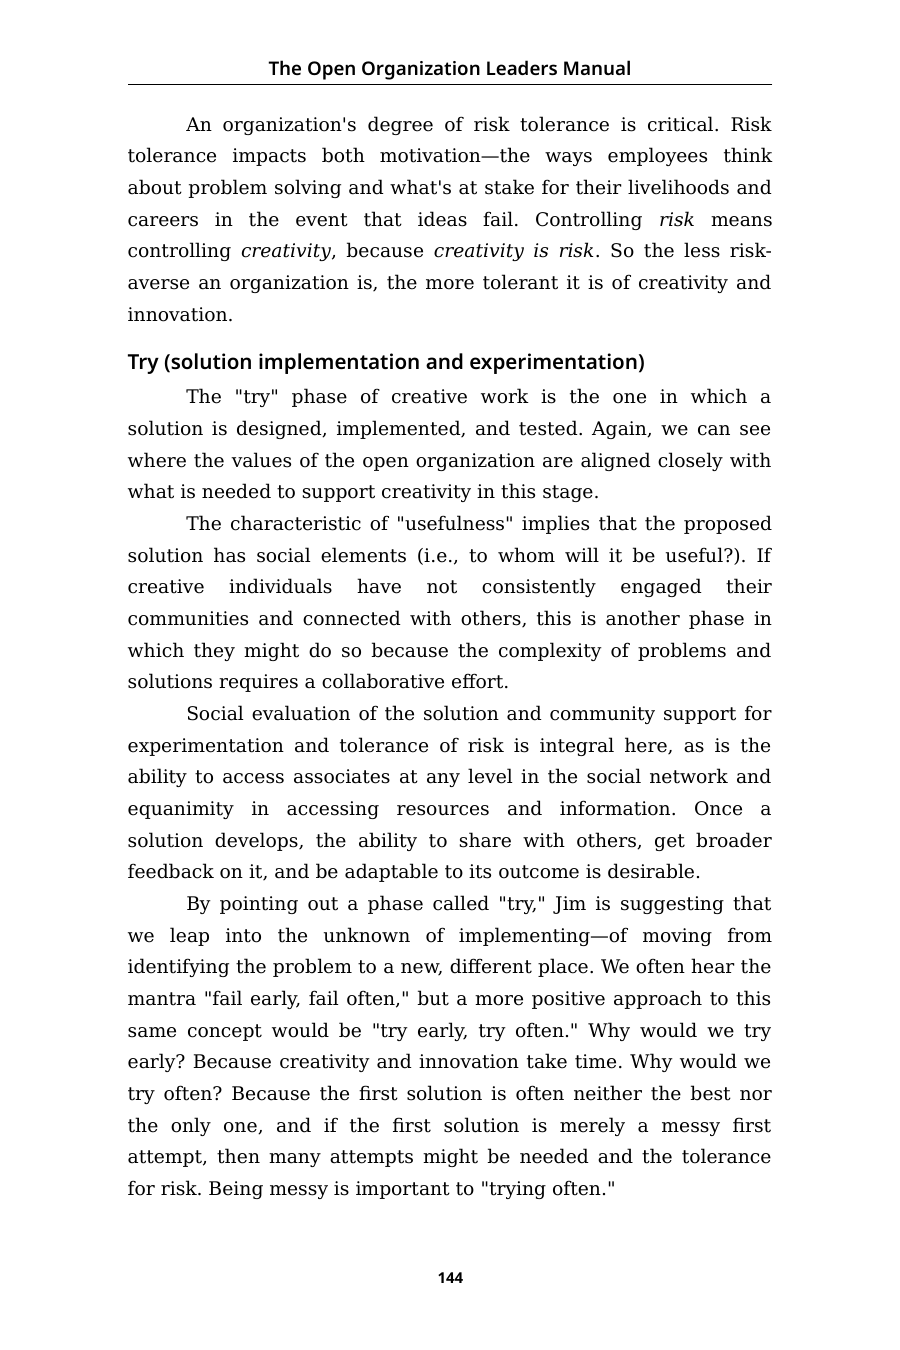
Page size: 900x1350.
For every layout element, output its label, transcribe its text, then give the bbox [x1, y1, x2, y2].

text An organization's degree of risk tolerance is critical. Risk tolerance impacts both motivation—the ways employees think about problem solving and what's at stake for their livelihoods and careers in the event that ideas fail. Controlling risk means controlling creativity, because creativity is risk. So the less risk-averse an organization is, the more tolerant it is of creativity and innovation. [127, 114, 772, 326]
text The characteristic of "usefulness" implies that the proposed solution has social elements (i.e., to whom will it be useful?). If creative individuals have not consistently engaged their communities and connected with others, this is another phase in which they might do so because the complexity of problems and solutions requires a collaborative effort. [127, 513, 772, 693]
text Social evaluation of the solution and community support for experimentation and tolerance of risk is integral here, as is the ability to access associates at any level in the social network and equanimity in accessing resources and information. Once a solution develops, the ability to share with others, get broader feedback on it, and be adaptable to its outcome is desirable. [127, 703, 772, 883]
text By pointing out a phase called "try," Jim is suggesting that we leap into the unknown of implementing—of moving from identifying the problem to a new, different place. We often hear the mantra "fail early, fail often," but a more positive approach to this same concept would be "try early, try often." Why would we try early? Because creativity and innovation take time. Why would we try often? Because the first solution is often neither the best nor the only one, and if the first solution is merely a messy first attempt, then many attempts might be needed and the tolerance for risk. Being messy is important to "trying often." [127, 893, 772, 1200]
text The "try" phase of creative work is the one in which a solution is designed, implemented, and tested. Again, we can see where the values of the open organization are aligned closely with what is needed to support creativity in this stage. [127, 386, 772, 503]
subtitle Try (solution implementation and experimentation) [127, 351, 772, 374]
